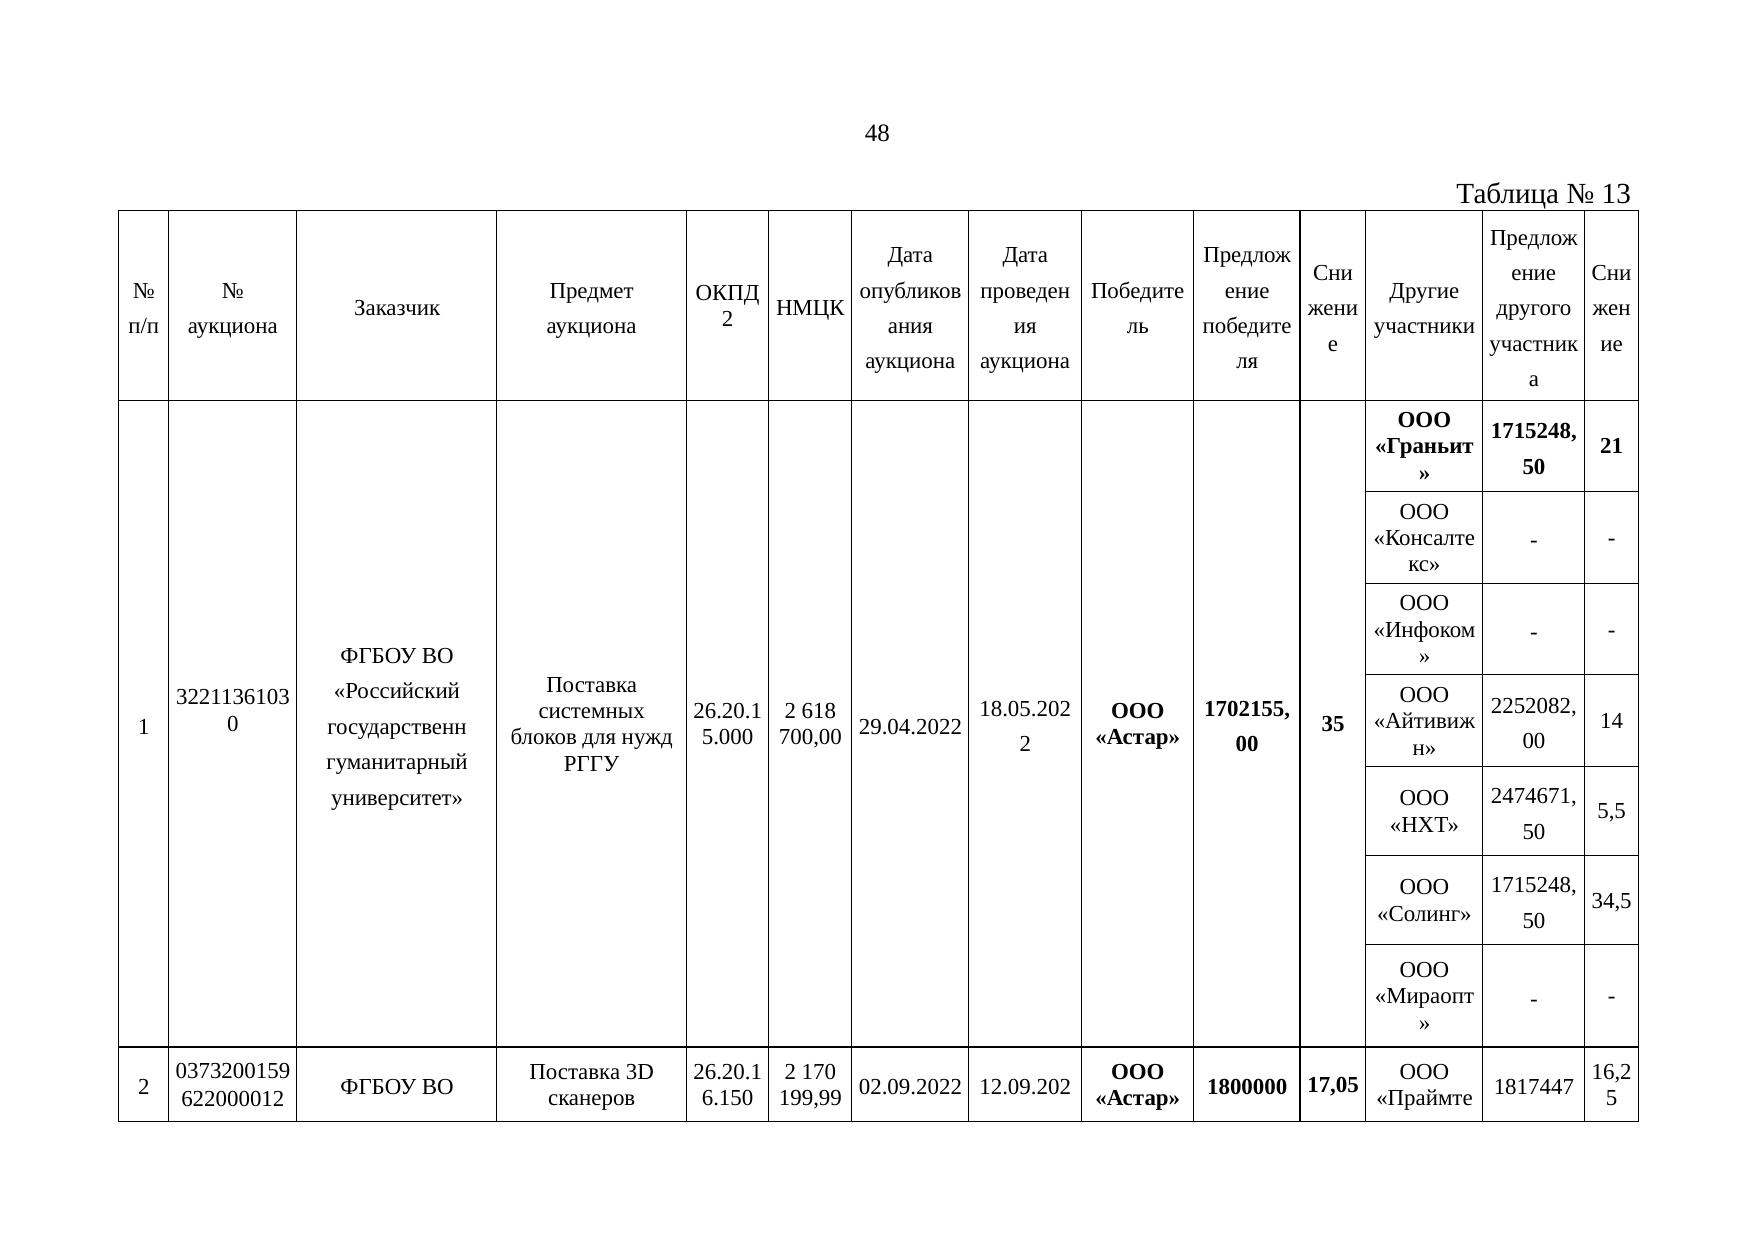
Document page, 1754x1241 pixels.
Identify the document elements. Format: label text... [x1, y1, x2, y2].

text Таблица № 13 [118, 176, 1631, 210]
table_cell Поставка системных блоков для нужд РГГУ [497, 401, 686, 1046]
table_header № п/п [119, 211, 168, 399]
table_cell - [1585, 492, 1638, 583]
table_cell 2 170 199,99 [769, 1048, 851, 1121]
table_header Победитель [1082, 211, 1193, 399]
table_cell ООО «Граньит» [1366, 401, 1482, 491]
table_cell ООО «Инфоком» [1366, 584, 1482, 674]
table_cell 1715248,50 [1483, 401, 1584, 491]
table_cell ООО «Праймте [1366, 1048, 1482, 1121]
table_cell 34,5 [1585, 856, 1638, 944]
table_cell 26.20.15.000 [687, 401, 768, 1046]
table_cell ООО «Солинг» [1366, 856, 1482, 944]
table_cell 1702155,00 [1194, 401, 1299, 1046]
table_header Предложение победителя [1194, 211, 1299, 399]
table_cell 1 [119, 401, 168, 1046]
table_cell 17,05 [1301, 1048, 1365, 1121]
table_header Заказчик [297, 211, 496, 399]
table_cell ФГБОУ ВО [297, 1048, 496, 1121]
table_cell 21 [1585, 401, 1638, 491]
table_cell ООО «Консалтекс» [1366, 492, 1482, 583]
table_cell 0373200159622000012 [169, 1048, 296, 1121]
table_cell 35 [1301, 401, 1365, 1046]
table_header № аукциона [169, 211, 296, 399]
table_header Предмет аукциона [497, 211, 686, 399]
table_cell 2 [119, 1048, 168, 1121]
table_header НМЦК [769, 211, 851, 399]
table_cell ООО «Мираопт» [1366, 945, 1482, 1046]
table_cell 29.04.2022 [852, 401, 968, 1046]
table_cell 2252082,00 [1483, 675, 1584, 766]
table_cell - [1483, 584, 1584, 674]
table_cell ООО «НХТ» [1366, 767, 1482, 855]
table_cell 12.09.202 [969, 1048, 1081, 1121]
table_cell 2474671,50 [1483, 767, 1584, 855]
table_cell - [1483, 492, 1584, 583]
table_cell 02.09.2022 [852, 1048, 968, 1121]
table_cell 5,5 [1585, 767, 1638, 855]
table_cell ООО «Астар» [1082, 1048, 1193, 1121]
table_header Другие участники [1366, 211, 1482, 399]
table_cell 1817447 [1483, 1048, 1584, 1121]
table_cell 32211361030 [169, 401, 296, 1046]
table_header Дата опубликования аукциона [852, 211, 968, 399]
table_cell 14 [1585, 675, 1638, 766]
table_header Дата проведения аукциона [969, 211, 1081, 399]
table_cell 1800000 [1194, 1048, 1299, 1121]
table_cell 1715248,50 [1483, 856, 1584, 944]
table_cell ООО «Астар» [1082, 401, 1193, 1046]
table_cell ООО «Айтивижн» [1366, 675, 1482, 766]
table_cell - [1483, 945, 1584, 1046]
table_cell - [1585, 584, 1638, 674]
table_cell ФГБОУ ВО «Российский государственн гуманитарный университет» [297, 401, 496, 1046]
table_cell 18.05.2022 [969, 401, 1081, 1046]
table_header Снижение [1585, 211, 1638, 399]
table_cell - [1585, 945, 1638, 1046]
table_header Снижение [1301, 211, 1365, 399]
table_header ОКПД 2 [687, 211, 768, 399]
table_cell 26.20.16.150 [687, 1048, 768, 1121]
table_cell 16,25 [1585, 1048, 1638, 1121]
table_header Предложение другого участника [1483, 211, 1584, 399]
table_cell Поставка 3D сканеров [497, 1048, 686, 1121]
table_cell 2 618 700,00 [769, 401, 851, 1046]
